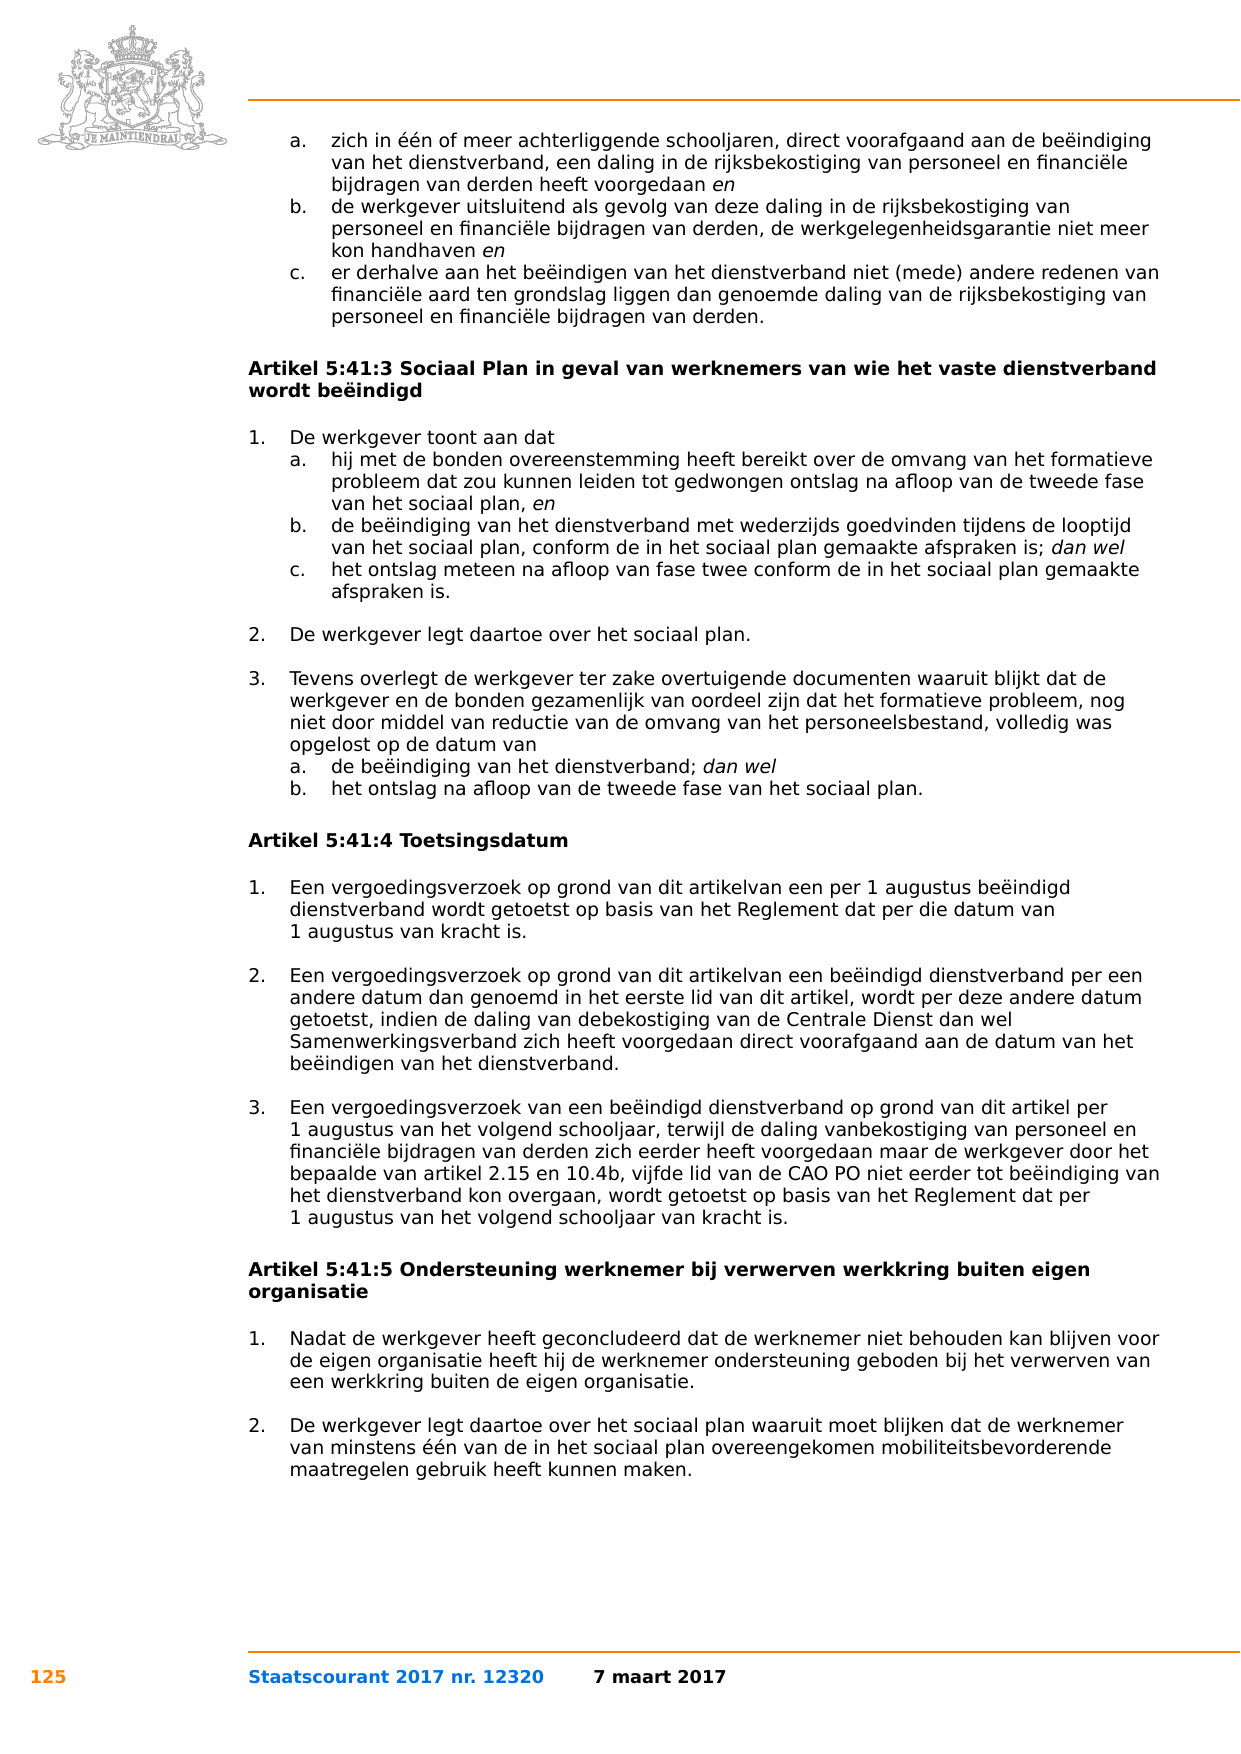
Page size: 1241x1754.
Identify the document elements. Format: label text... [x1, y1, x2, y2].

text b. de werkgever uitsluitend als gevolg van deze daling in de rijksbekostiging van personeel en financiële bijdragen van derden, de werkgelegenheidsgarantie niet meer kon handhaven en [289, 196, 1163, 262]
text 3. Een vergoedingsverzoek van een beëindigd dienstverband op grond van dit artikel per 1 augustus van het volgend schooljaar, terwijl de daling vanbekostiging van personeel en financiële bijdragen van derden zich eerder heeft voorgedaan maar de werkgever door het bepaalde van artikel 2.15 en 10.4b, vijfde lid van de CAO PO niet eerder tot beëindiging van het dienstverband kon overgaan, wordt getoetst op basis van het Reglement dat per 1 augustus van het volgend schooljaar van kracht is. [248, 1097, 1163, 1228]
text 3. Tevens overlegt de werkgever ter zake overtuigende documenten waaruit blijkt dat de werkgever en de bonden gezamenlijk van oordeel zijn dat het formatieve probleem, nog niet door middel van reductie van de omvang van het personeelsbestand, volledig was opgelost op de datum van [248, 668, 1163, 756]
subtitle Artikel 5:41:5 Ondersteuning werknemer bij verwerven werkkring buiten eigen organisatie [248, 1258, 1163, 1302]
text 1. Een vergoedingsverzoek op grond van dit artikelvan een per 1 augustus beëindigd dienstverband wordt getoetst op basis van het Reglement dat per die datum van 1 augustus van kracht is. [248, 877, 1163, 943]
text 2. Een vergoedingsverzoek op grond van dit artikelvan een beëindigd dienstverband per een andere datum dan genoemd in het eerste lid van dit artikel, wordt per deze andere datum getoetst, indien de daling van debekostiging van de Centrale Dienst dan wel Samenwerkingsverband zich heeft voorgedaan direct voorafgaand aan de datum van het beëindigen van het dienstverband. [248, 965, 1163, 1075]
text 1. Nadat de werkgever heeft geconcludeerd dat de werknemer niet behouden kan blijven voor de eigen organisatie heeft hij de werknemer ondersteuning geboden bij het verwerven van een werkkring buiten de eigen organisatie. [248, 1327, 1163, 1393]
text a. hij met de bonden overeenstemming heeft bereikt over de omvang van het formatieve probleem dat zou kunnen leiden tot gedwongen ontslag na afloop van de tweede fase van het sociaal plan, en [289, 449, 1163, 514]
text 1. De werkgever toont aan dat [248, 427, 1163, 449]
subtitle Artikel 5:41:4 Toetsingsdatum [248, 830, 1163, 852]
text c. het ontslag meteen na afloop van fase twee conform de in het sociaal plan gemaakte afspraken is. [289, 558, 1163, 602]
subtitle Artikel 5:41:3 Sociaal Plan in geval van werknemers van wie het vaste dienstverband wordt beëindigd [248, 358, 1163, 402]
text 2. De werkgever legt daartoe over het sociaal plan. [248, 624, 1163, 646]
text a. de beëindiging van het dienstverband; dan wel [289, 756, 1163, 778]
text b. de beëindiging van het dienstverband met wederzijds goedvinden tijdens de looptijd van het sociaal plan, conform de in het sociaal plan gemaakte afspraken is; dan wel [289, 514, 1163, 558]
text a. zich in één of meer achterliggende schooljaren, direct voorafgaand aan de beëindiging van het dienstverband, een daling in de rijksbekostiging van personeel en financiële bijdragen van derden heeft voorgedaan en [289, 130, 1163, 196]
text 2. De werkgever legt daartoe over het sociaal plan waaruit moet blijken dat de werknemer van minstens één van de in het sociaal plan overeengekomen mobiliteitsbevorderende maatregelen gebruik heeft kunnen maken. [248, 1415, 1163, 1481]
text c. er derhalve aan het beëindigen van het dienstverband niet (mede) andere redenen van financiële aard ten grondslag liggen dan genoemde daling van de rijksbekostiging van personeel en financiële bijdragen van derden. [289, 262, 1163, 328]
text b. het ontslag na afloop van de tweede fase van het sociaal plan. [289, 778, 1163, 800]
picture [38, 25, 227, 150]
